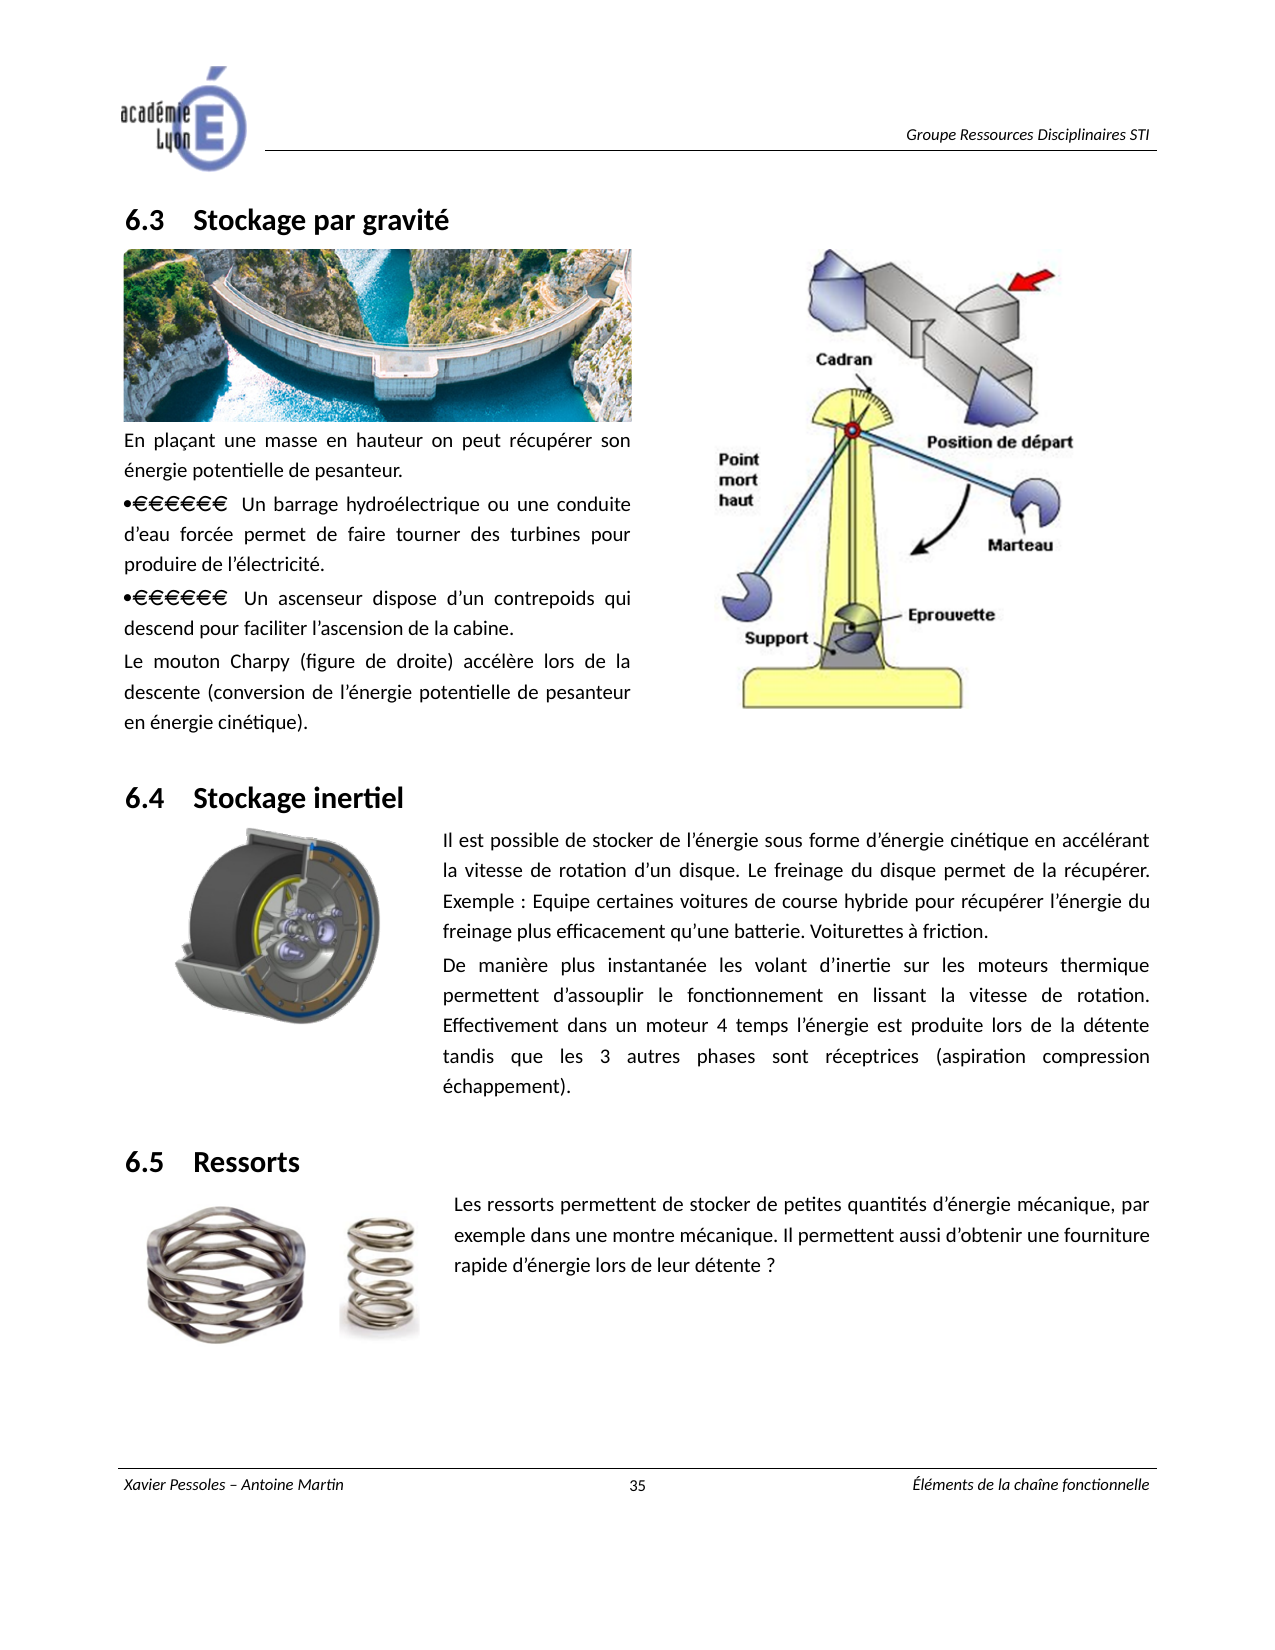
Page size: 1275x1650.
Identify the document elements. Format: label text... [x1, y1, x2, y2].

picture [123, 249, 632, 422]
subtitle Ressorts [118, 1142, 1157, 1180]
picture [339, 1210, 420, 1344]
table_header Il est possible de stocker de l’énergie sous forme d’énergie cinétique en accélérant la vitesse de rotation d’un disque. Le freinage du disque permet de la récupérer. Exemple : Equipe certaines voitures de course hybride pour récupérer l’énergie du freinage plus efficacement qu’une batterie. Voiturettes à friction. De manière plus instantanée les volant d’inertie sur les moteurs thermique permettent d’assouplir le fonctionnement en lissant la vitesse de rotation. Effectivement dans un moteur 4 temps l’énergie est produite lors de la détente tandis que les 3 autres phases sont réceptrices (aspiration compression échappement). [437, 822, 1157, 1108]
picture [174, 827, 381, 1025]
picture [141, 1204, 310, 1348]
table_header [118, 822, 437, 1108]
picture [714, 249, 1080, 709]
table_header [638, 244, 1157, 743]
subtitle Stockage par gravité [118, 201, 1157, 238]
table_header En plaçant une masse en hauteur on peut récupérer son énergie potentielle de pesanteur. · Un barrage hydroélectrique ou une conduite d’eau forcée permet de faire tourner des turbines pour produire de l’électricité. · Un ascenseur dispose d’un contrepoids qui descend pour faciliter l’ascension de la cabine. Le mouton Charpy (figure de droite) accélère lors de la descente (conversion de l’énergie potentielle de pesanteur en énergie cinétique). [118, 244, 637, 743]
picture [121, 66, 247, 173]
picture [352, 408, 358, 417]
table_header Les ressorts permettent de stocker de petites quantités d’énergie mécanique, par exemple dans une montre mécanique. Il permettent aussi d’obtenir une fourniture rapide d’énergie lors de leur détente ? [448, 1186, 1157, 1379]
table_header [118, 1186, 448, 1379]
subtitle Stockage inertiel [118, 778, 1157, 816]
